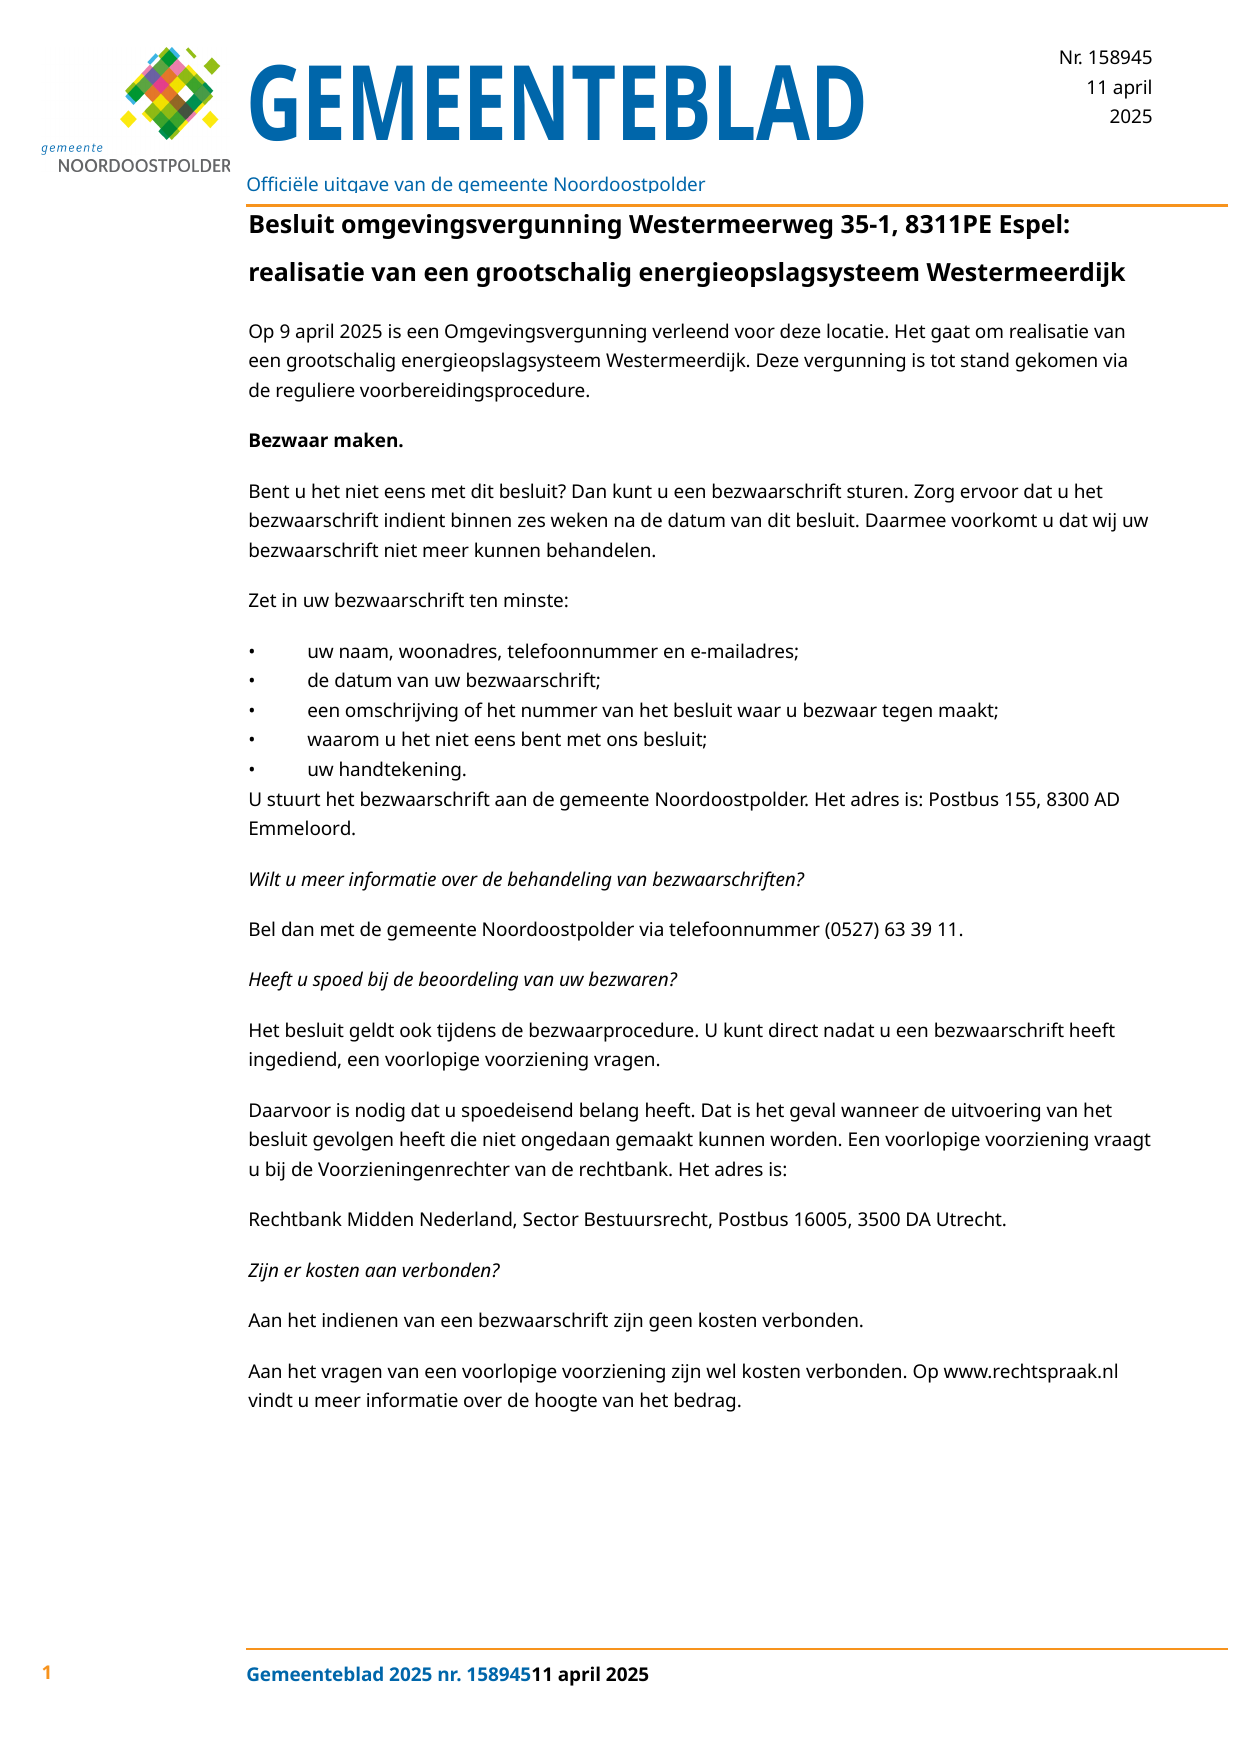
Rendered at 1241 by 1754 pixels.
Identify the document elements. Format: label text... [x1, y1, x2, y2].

list uw naam, woonadres, telefoonnummer en e-mailadres; [248, 638, 1152, 664]
text Rechtbank Midden Nederland, Sector Bestuursrecht, Postbus 16005, 3500 DA Utrecht. [248, 1207, 1152, 1232]
text U stuurt het bezwaarschrift aan de gemeente Noordoostpolder. Het adres is: Postbus 155, 8300 AD Emmeloord. [248, 786, 1152, 841]
text Daarvoor is nodig dat u spoedeisend belang heeft. Dat is het geval wanneer de uitvoering van het besluit gevolgen heeft die niet ongedaan gemaakt kunnen worden. Een voorlopige voorziening vraagt u bij de Voorzieningenrechter van de rechtbank. Het adres is: [248, 1097, 1152, 1182]
text Op 9 april 2025 is een Omgevingsvergunning verleend voor deze locatie. Het gaat om realisatie van een grootschalig energieopslagsysteem Westermeerdijk. Deze vergunning is tot stand gekomen via de reguliere voorbereidingsprocedure. [248, 318, 1152, 403]
text Bel dan met de gemeente Noordoostpolder via telefoonnummer (0527) 63 39 11. [248, 916, 1152, 942]
list de datum van uw bezwaarschrift; [248, 667, 1152, 693]
text Bezwaar maken. [248, 427, 1152, 453]
text Het besluit geldt ook tijdens de bezwaarprocedure. U kunt direct nadat u een bezwaarschrift heeft ingediend, een voorlopige voorziening vragen. [248, 1017, 1152, 1072]
list waarom u het niet eens bent met ons besluit; [248, 727, 1152, 752]
text Zijn er kosten aan verbonden? [248, 1257, 1152, 1283]
text Heeft u spoed bij de beoordeling van uw bezwaren? [248, 967, 1152, 992]
text Zet in uw bezwaarschrift ten minste: [248, 587, 1152, 613]
picture [41, 47, 231, 172]
text Aan het vragen van een voorlopige voorziening zijn wel kosten verbonden. Op www.rechtspraak.nl vindt u meer informatie over de hoogte van het bedrag. [248, 1358, 1152, 1413]
list een omschrijving of het nummer van het besluit waar u bezwaar tegen maakt; [248, 697, 1152, 723]
text Aan het indienen van een bezwaarschrift zijn geen kosten verbonden. [248, 1307, 1152, 1333]
text Wilt u meer informatie over de behandeling van bezwaarschriften? [248, 866, 1152, 892]
text Bent u het niet eens met dit besluit? Dan kunt u een bezwaarschrift sturen. Zorg ervoor dat u het bezwaarschrift indient binnen zes weken na de datum van dit besluit. Daarmee voorkomt u dat wij uw bezwaarschrift niet meer kunnen behandelen. [248, 478, 1152, 563]
list uw handtekening. [248, 756, 1152, 782]
text Besluit omgevingsvergunning Westermeerweg 35-1, 8311PE Espel: realisatie van een grootschalig energieopslagsysteem Westermeerdijk [248, 207, 1152, 288]
